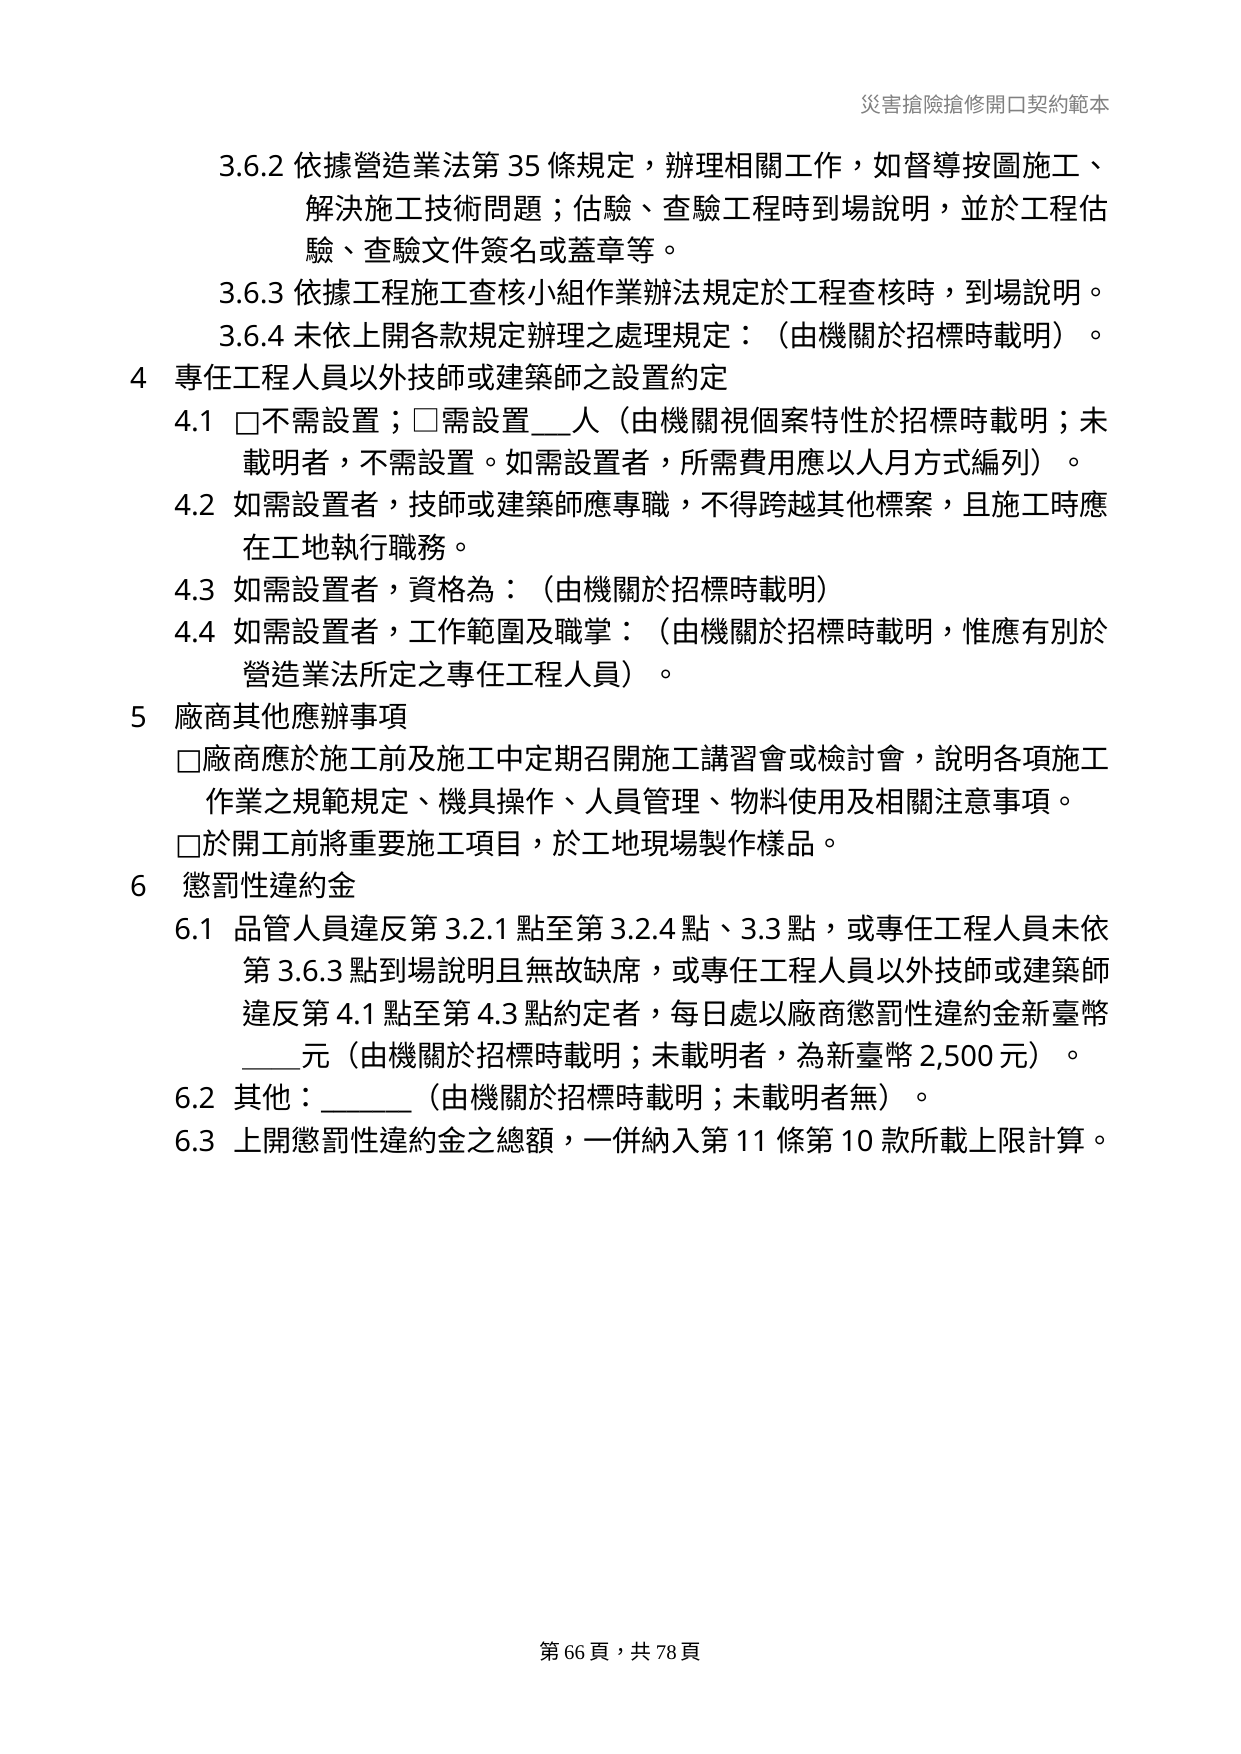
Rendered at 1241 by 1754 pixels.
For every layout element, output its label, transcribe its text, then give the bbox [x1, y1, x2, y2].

list 未依上開各款規定辦理之處理規定：（由機關於招標時載明）。 [218, 312, 1110, 355]
text □廠商應於施工前及施工中定期召開施工講習會或檢討會，說明各項施工作業之規範規定、機具操作、人員管理、物料使用及相關注意事項。 [175, 736, 1110, 821]
text □於開工前將重要施工項目，於工地現場製作樣品。 [175, 821, 1110, 863]
list 懲罰性違約金 [130, 863, 1110, 905]
list □不需設置；□需設置___人（由機關視個案特性於招標時載明；未載明者，不需設置。如需設置者，所需費用應以人月方式編列）。 [174, 397, 1110, 482]
list 依據營造業法第35條規定，辦理相關工作，如督導按圖施工、解決施工技術問題；估驗、查驗工程時到場說明，並於工程估驗、查驗文件簽名或蓋章等。 [218, 143, 1110, 270]
list 專任工程人員以外技師或建築師之設置約定 [130, 355, 1110, 397]
list 廠商其他應辦事項 [130, 693, 1110, 736]
list 品管人員違反第3.2.1點至第3.2.4點、3.3點，或專任工程人員未依第3.6.3點到場說明且無故缺席，或專任工程人員以外技師或建築師違反第4.1點至第4.3點約定者，每日處以廠商懲罰性違約金新臺幣＿＿元（由機關於招標時載明；未載明者，為新臺幣2,500元）。 [174, 905, 1110, 1075]
list 如需設置者，技師或建築師應專職，不得跨越其他標案，且施工時應在工地執行職務。 [174, 482, 1110, 566]
list 如需設置者，工作範圍及職掌：（由機關於招標時載明，惟應有別於營造業法所定之專任工程人員）。 [174, 609, 1110, 693]
list 其他：_______（由機關於招標時載明；未載明者無）。 [174, 1075, 1110, 1117]
list 依據工程施工查核小組作業辦法規定於工程查核時，到場說明。 [218, 270, 1110, 312]
list 如需設置者，資格為：（由機關於招標時載明） [174, 566, 1110, 609]
list 上開懲罰性違約金之總額，一併納入第11 條第10 款所載上限計算。 [174, 1117, 1110, 1160]
